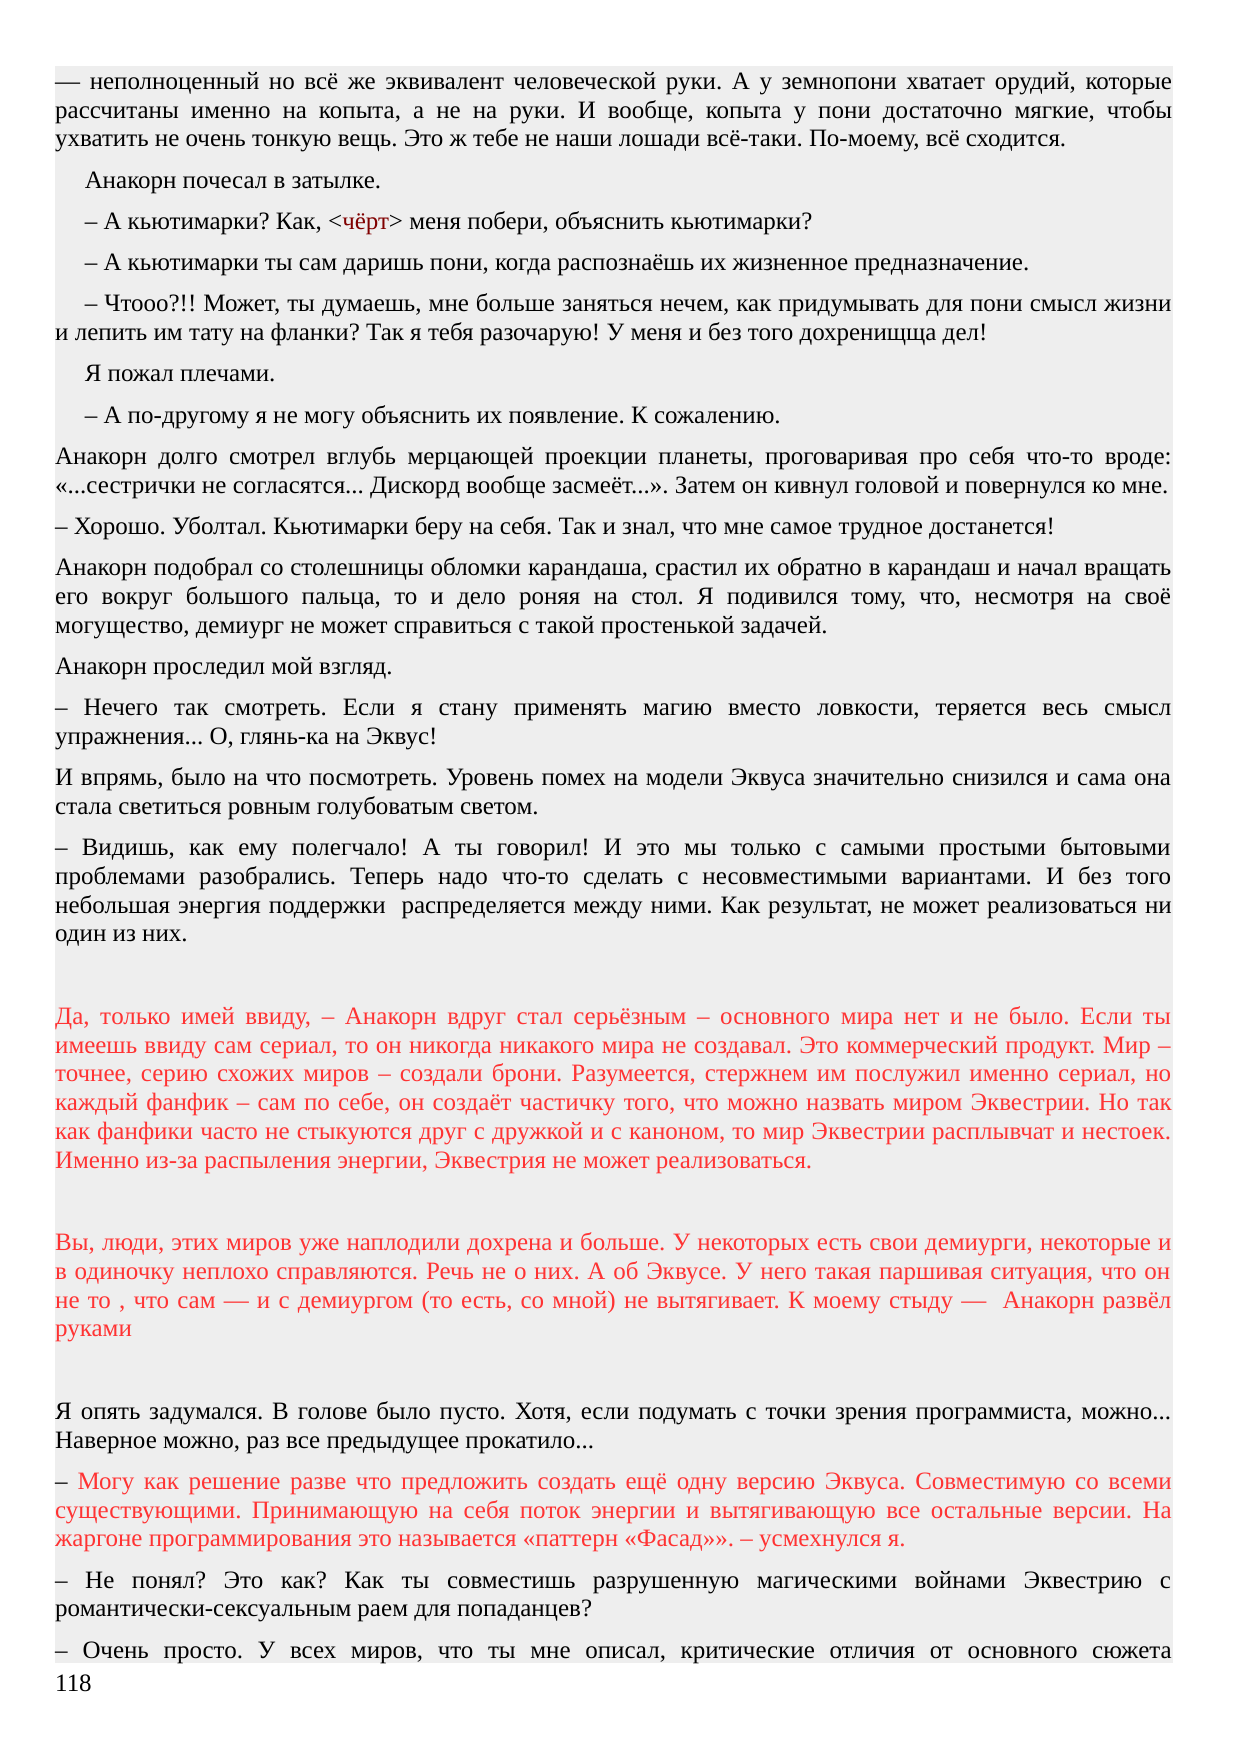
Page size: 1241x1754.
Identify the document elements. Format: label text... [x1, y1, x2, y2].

text – А по-другому я не могу объяснить их появление. К сожалению. [55, 400, 1173, 428]
text – Могу как решение разве что предложить создать ещё одну версию Эквуса. Совместимую со всеми существующими. Принимающую на себя поток энергии и вытягивающую все остальные версии. На жаргоне программирования это называется «паттерн «Фасад»». – усмехнулся я. [55, 1466, 1173, 1552]
text Я пожал плечами. [55, 358, 1173, 387]
text – Хорошо. Уболтал. Кьютимарки беру на себя. Так и знал, что мне самое трудное достанется! [55, 511, 1173, 540]
text Анакорн проследил мой взгляд. [55, 651, 1173, 680]
text – А кьютимарки? Как, <чёрт> меня побери, объяснить кьютимарки? [55, 206, 1173, 235]
text — неполноценный но всё же эквивалент человеческой руки. А у земнопони хватает орудий, которые рассчитаны именно на копыта, а не на руки. И вообще, копыта у пони достаточно мягкие, чтобы ухватить не очень тонкую вещь. Это ж тебе не наши лошади всё-таки. По-моему, всё сходится. [55, 66, 1173, 152]
text – Не понял? Это как? Как ты совместишь разрушенную магическими войнами Эквестрию с романтически-сексуальным раем для попаданцев? [55, 1565, 1173, 1622]
text – Очень просто. У всех миров, что ты мне описал, критические отличия от основного сюжета [55, 1635, 1173, 1663]
text Анакорн долго смотрел вглубь мерцающей проекции планеты, проговаривая про себя что-то вроде: «...сестрички не согласятся... Дискорд вообще засмеёт...». Затем он кивнул головой и повернулся ко мне. [55, 441, 1173, 498]
text – Видишь, как ему полегчало! А ты говорил! И это мы только с самыми простыми бытовыми проблемами разобрались. Теперь надо что-то сделать с несовместимыми вариантами. И без того небольшая энергия поддержки распределяется между ними. Как результат, не может реализоваться ни один из них. [55, 832, 1173, 947]
text Анакорн почесал в затылке. [55, 165, 1173, 193]
text Да, только имей ввиду, – Анакорн вдруг стал серьёзным – основного мира нет и не было. Если ты имеешь ввиду сам сериал, то он никогда никакого мира не создавал. Это коммерческий продукт. Мир – точнее, серию схожих миров – создали брони. Разумеется, стержнем им послужил именно сериал, но каждый фанфик – сам по себе, он создаёт частичку того, что можно назвать миром Эквестрии. Но так как фанфики часто не стыкуются друг с дружкой и с каноном, то мир Эквестрии расплывчат и нестоек. Именно из-за распыления энергии, Эквестрия не может реализоваться. [55, 1001, 1173, 1173]
text – Чтооо?!! Может, ты думаешь, мне больше заняться нечем, как придумывать для пони смысл жизни и лепить им тату на фланки? Так я тебя разочарую! У меня и без того дохренищща дел! [55, 288, 1173, 346]
text – А кьютимарки ты сам даришь пони, когда распознаёшь их жизненное предназначение. [55, 247, 1173, 276]
text И впрямь, было на что посмотреть. Уровень помех на модели Эквуса значительно снизился и сама она стала светиться ровным голубоватым светом. [55, 762, 1173, 820]
text – Нечего так смотреть. Если я стану применять магию вместо ловкости, теряется весь смысл упражнения... О, глянь-ка на Эквус! [55, 692, 1173, 750]
text Анакорн подобрал со столешницы обломки карандаша, срастил их обратно в карандаш и начал вращать его вокруг большого пальца, то и дело роняя на стол. Я подивился тому, что, несмотря на своё могущество, демиург не может справиться с такой простенькой задачей. [55, 552, 1173, 638]
text Вы, люди, этих миров уже наплодили дохрена и больше. У некоторых есть свои демиурги, некоторые и в одиночку неплохо справляются. Речь не о них. А об Эквусе. У него такая паршивая ситуация, что он не то , что сам — и с демиургом (то есть, со мной) не вытягивает. К моему стыду — Анакорн развёл руками [55, 1227, 1173, 1342]
text Я опять задумался. В голове было пусто. Хотя, если подумать с точки зрения программиста, можно... Наверное можно, раз все предыдущее прокатило... [55, 1396, 1173, 1453]
